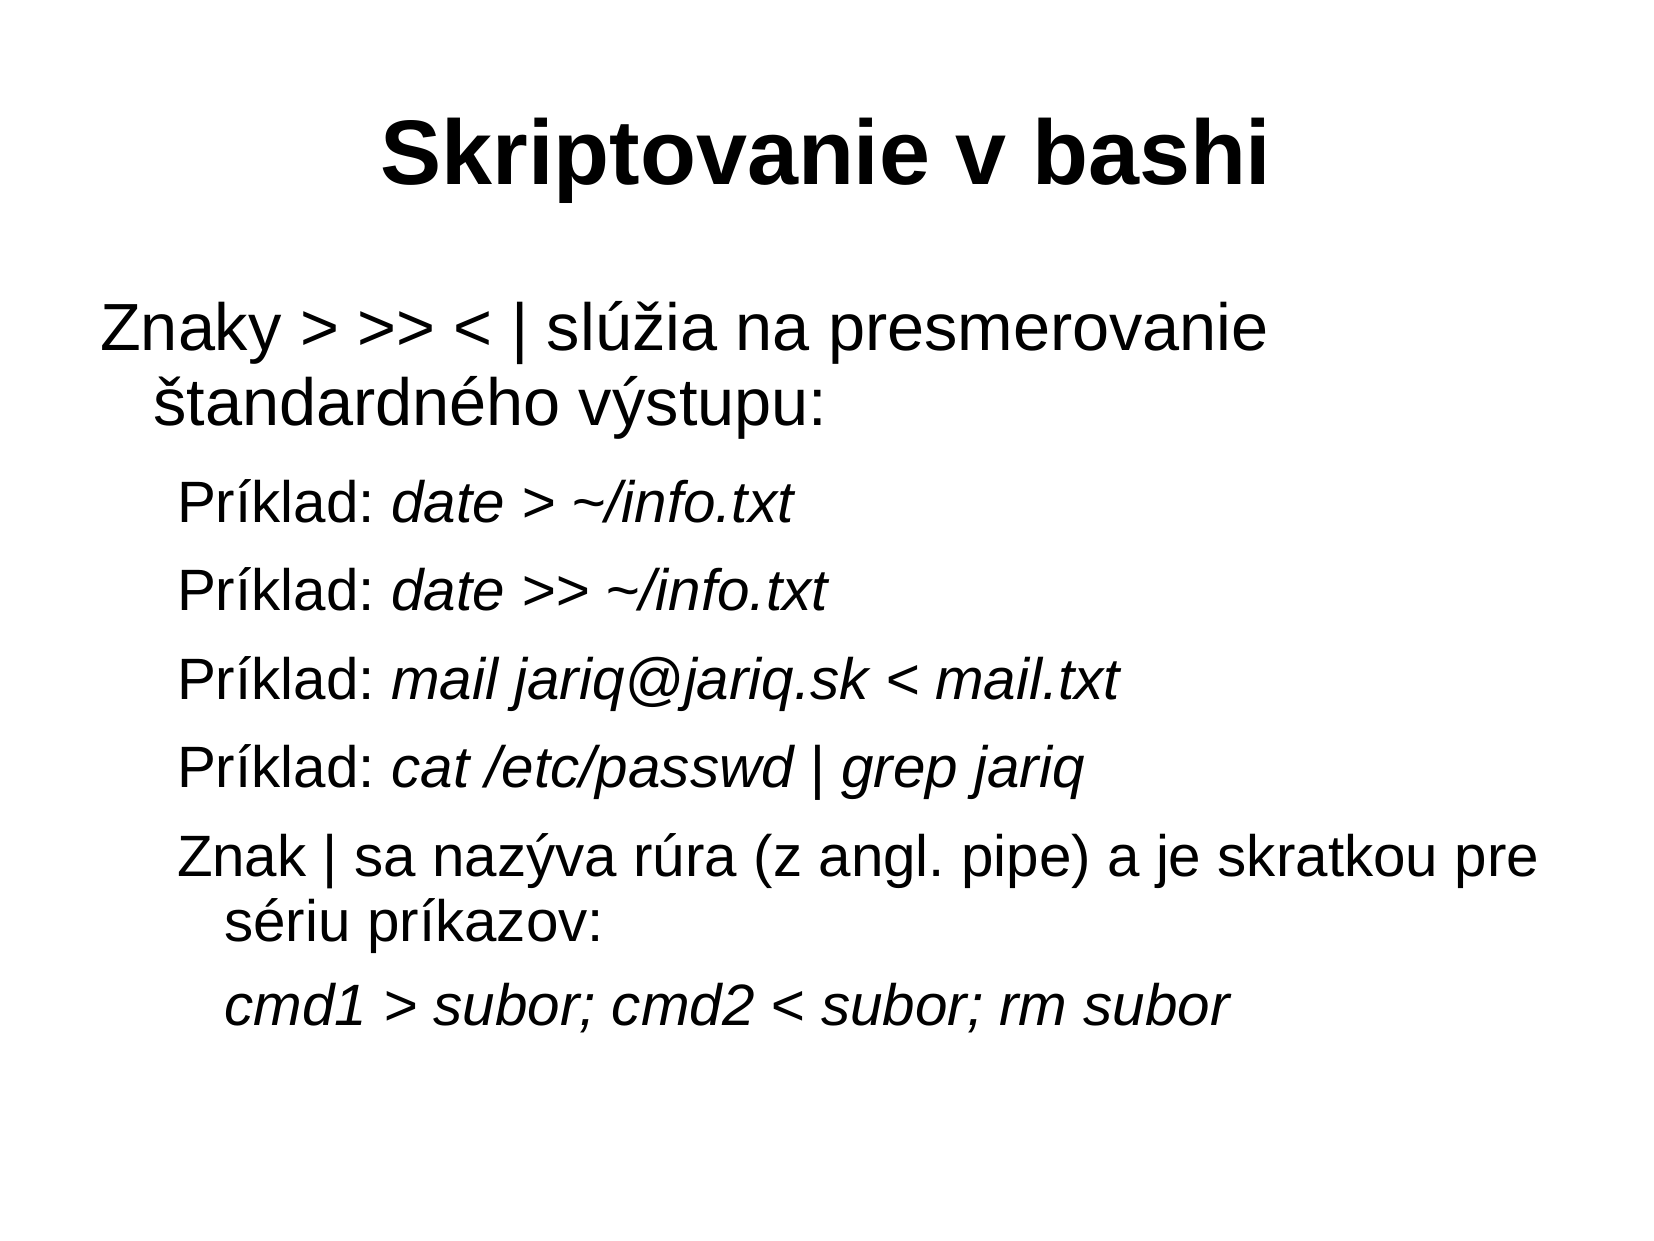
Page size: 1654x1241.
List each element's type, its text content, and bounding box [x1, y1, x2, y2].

list Znaky > >> < | slúžia na presmerovanie štandardného výstupu: Príklad: date > ~/info.txt Príklad: date >> ~/info.txt Príklad: mail jariq@jariq.sk < mail.txt Príklad: cat /etc/passwd | grep jariq Znak | sa nazýva rúra (z angl. pipe) a je skratkou pre sériu príkazov: cmd1 > subor; cmd2 < subor; rm subor [82, 290, 1571, 1109]
title Skriptovanie v bashi [82, 49, 1571, 257]
